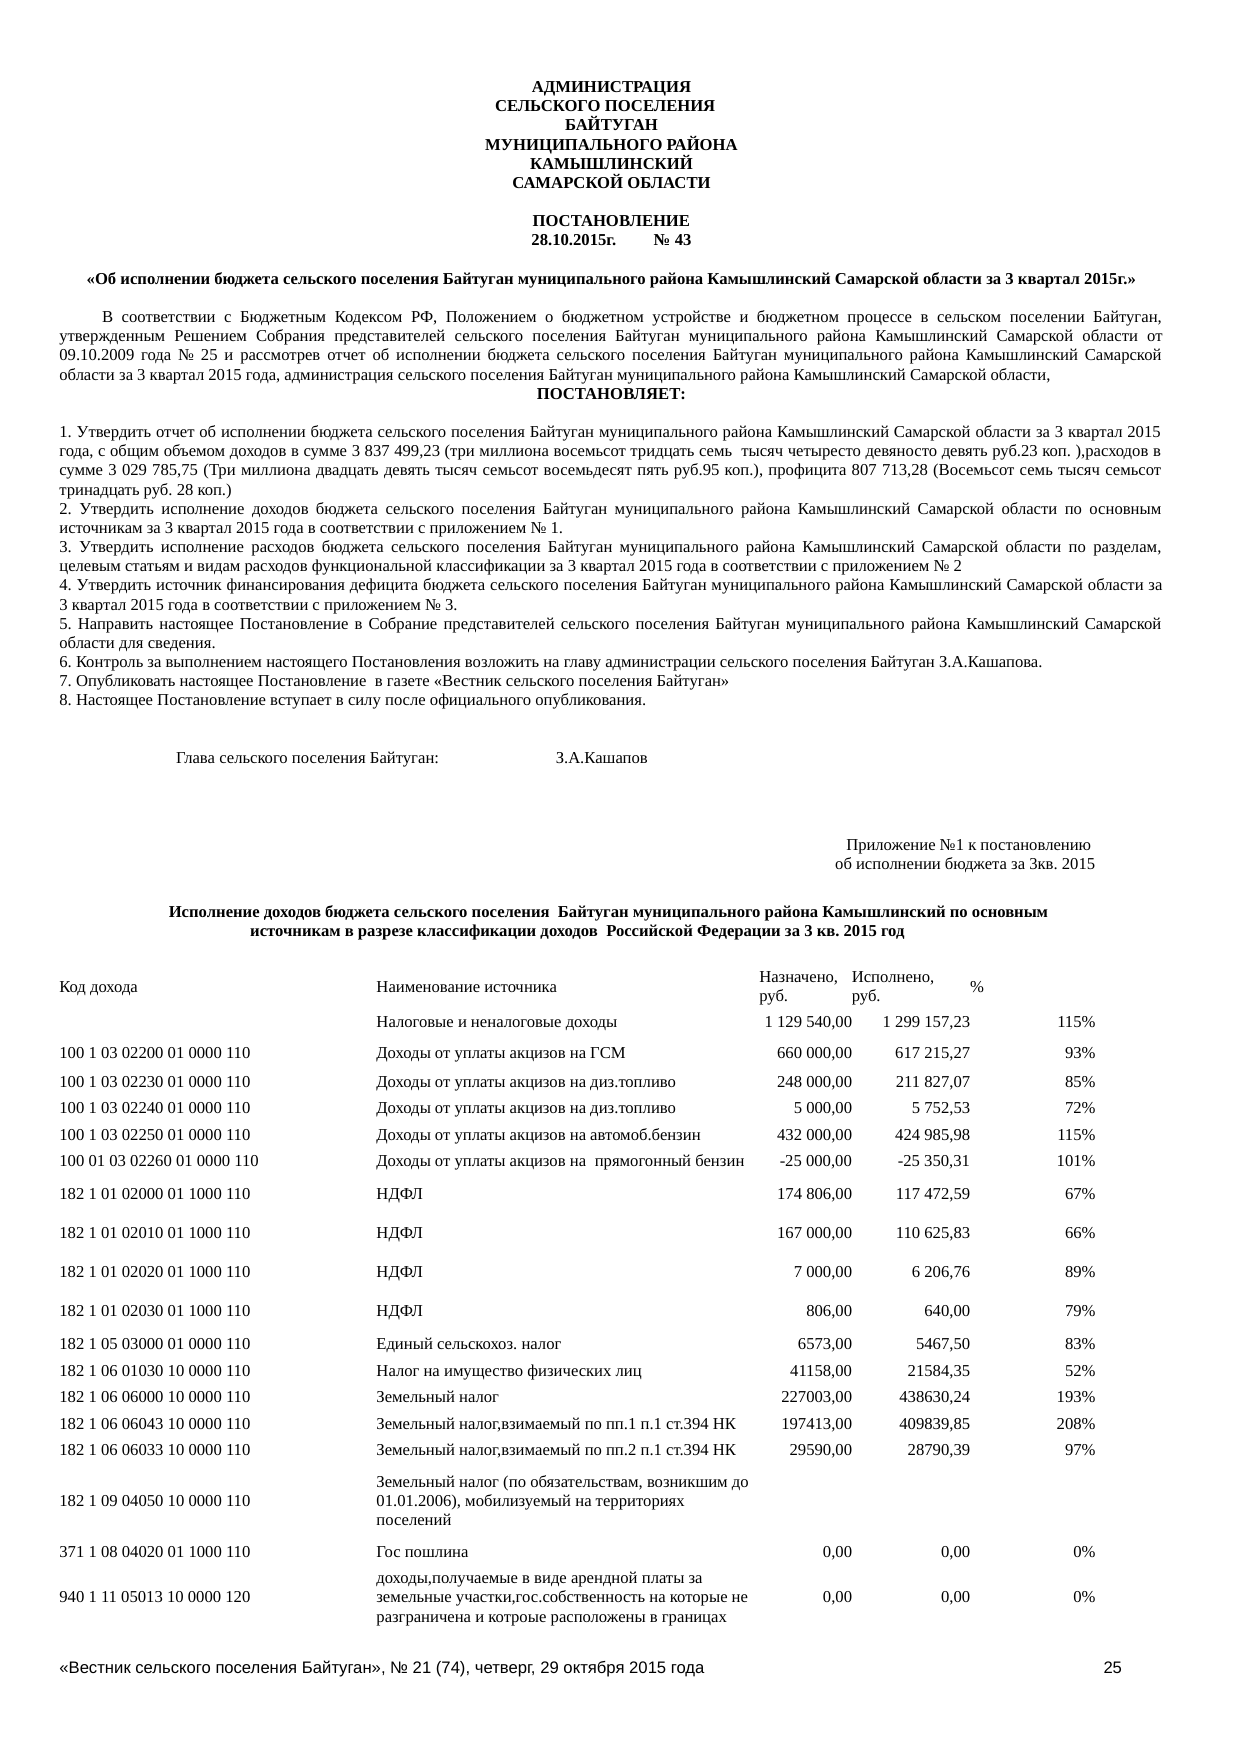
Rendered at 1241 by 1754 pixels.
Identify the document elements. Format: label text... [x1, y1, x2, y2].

text 4. Утвердить источник финансирования дефицита бюджета сельского поселения Байтуган муниципального района Камышлинский Самарской области за 3 квартал 2015 года в соответствии с приложением № 3. [59, 575, 1163, 613]
table_cell 5 000,00 [759, 1094, 852, 1121]
table_cell 182 1 01 02020 01 1000 110 [59, 1252, 376, 1291]
table_cell 182 1 06 06000 10 0000 110 [59, 1384, 376, 1410]
table_cell 117 472,59 [852, 1174, 970, 1213]
text ПОСТАНОВЛЯЕТ: [59, 383, 1163, 403]
text АДМИНИСТРАЦИЯ [59, 77, 1163, 96]
table_cell Земельный налог,взимаемый по пп.2 п.1 ст.394 НК [376, 1437, 759, 1463]
table_cell 248 000,00 [759, 1068, 852, 1094]
table_cell 193% [970, 1384, 1095, 1410]
table_cell 21584,35 [852, 1357, 970, 1383]
table_cell [852, 1463, 970, 1537]
table_cell 208% [970, 1410, 1095, 1437]
table_cell Доходы от уплаты акцизов на диз.топливо [376, 1094, 759, 1121]
table_cell 5467,50 [852, 1330, 970, 1357]
table_cell 227003,00 [759, 1384, 852, 1410]
table_cell 66% [970, 1213, 1095, 1252]
table_cell 617 215,27 [852, 1038, 970, 1068]
table_cell 1 129 540,00 [759, 1005, 852, 1038]
text БАЙТУГАН [59, 115, 1163, 134]
table_cell 432 000,00 [759, 1121, 852, 1147]
table_cell Гос пошлина [376, 1537, 759, 1565]
table_cell [759, 1463, 852, 1537]
text «Об исполнении бюджета сельского поселения Байтуган муниципального района Камышлинский Самарской области за 3 квартал 2015г.» [59, 268, 1163, 288]
text 7. Опубликовать настоящее Постановление в газете «Вестник сельского поселения Байтуган» [59, 671, 1163, 690]
table_cell 110 625,83 [852, 1213, 970, 1252]
table_cell [970, 1463, 1095, 1537]
text 2. Утвердить исполнение доходов бюджета сельского поселения Байтуган муниципального района Камышлинский Самарской области по основным источникам за 3 квартал 2015 года в соответствии с приложением № 1. [59, 498, 1163, 537]
table_cell НДФЛ [376, 1252, 759, 1291]
table_cell 940 1 11 05013 10 0000 120 [59, 1565, 376, 1628]
text 3. Утвердить исполнение расходов бюджета сельского поселения Байтуган муниципального района Камышлинский Самарской области по разделам, целевым статьям и видам расходов функциональной классификации за 3 квартал 2015 года в соответствии с приложением № 2 [59, 537, 1163, 575]
table_cell 182 1 06 06043 10 0000 110 [59, 1410, 376, 1437]
table_cell [970, 940, 1095, 967]
table_cell Назначено, руб. [759, 967, 852, 1005]
table_header [59, 824, 376, 883]
table_cell 167 000,00 [759, 1213, 852, 1252]
table_cell % [970, 967, 1095, 1005]
table_cell 101% [970, 1148, 1095, 1174]
table_cell Доходы от уплаты акцизов на прямогонный бензин [376, 1148, 759, 1174]
table_cell Земельный налог,взимаемый по пп.1 п.1 ст.394 НК [376, 1410, 759, 1437]
text 5. Направить настоящее Постановление в Собрание представителей сельского поселения Байтуган муниципального района Камышлинский Самарской области для сведения. [59, 613, 1163, 652]
table_cell Наименование источника [376, 967, 759, 1005]
table_cell 0,00 [759, 1565, 852, 1628]
table_cell 93% [970, 1038, 1095, 1068]
table_cell Земельный налог (по обязательствам, возникшим до 01.01.2006), мобилизуемый на территориях поселений [376, 1463, 759, 1537]
table_cell 28790,39 [852, 1437, 970, 1463]
table_cell [759, 940, 852, 967]
table_cell 438630,24 [852, 1384, 970, 1410]
table_cell 100 1 03 02200 01 0000 110 [59, 1038, 376, 1068]
table_cell НДФЛ [376, 1213, 759, 1252]
table_cell 7 000,00 [759, 1252, 852, 1291]
table_cell 100 01 03 02260 01 0000 110 [59, 1148, 376, 1174]
table_cell Исполнено, руб. [852, 967, 970, 1005]
table_cell [852, 940, 970, 967]
table_cell Код дохода [59, 967, 376, 1005]
table_cell 83% [970, 1330, 1095, 1357]
table_cell 640,00 [852, 1291, 970, 1330]
table_cell 182 1 09 04050 10 0000 110 [59, 1463, 376, 1537]
table_cell 0,00 [852, 1537, 970, 1565]
text 28.10.2015г. № 43 [59, 230, 1163, 249]
text 8. Настоящее Постановление вступает в силу после официального опубликования. [59, 690, 1163, 709]
table_cell 1 299 157,23 [852, 1005, 970, 1038]
table_cell Доходы от уплаты акцизов на диз.топливо [376, 1068, 759, 1094]
table_cell 182 1 05 03000 01 0000 110 [59, 1330, 376, 1357]
table_cell [59, 940, 376, 967]
table_cell НДФЛ [376, 1291, 759, 1330]
table_cell 409839,85 [852, 1410, 970, 1437]
table_cell 5 752,53 [852, 1094, 970, 1121]
table_cell Налоговые и неналоговые доходы [376, 1005, 759, 1038]
text САМАРСКОЙ ОБЛАСТИ [59, 173, 1163, 192]
table_header [376, 824, 759, 883]
table_cell -25 000,00 [759, 1148, 852, 1174]
table_cell НДФЛ [376, 1174, 759, 1213]
table_cell Единый сельскохоз. налог [376, 1330, 759, 1357]
table_cell 6 206,76 [852, 1252, 970, 1291]
table_cell 0,00 [759, 1537, 852, 1565]
table_cell 660 000,00 [759, 1038, 852, 1068]
table_cell 41158,00 [759, 1357, 852, 1383]
table_cell 174 806,00 [759, 1174, 852, 1213]
table_cell 0% [970, 1537, 1095, 1565]
table_cell 29590,00 [759, 1437, 852, 1463]
table_cell 211 827,07 [852, 1068, 970, 1094]
table_cell 100 1 03 02250 01 0000 110 [59, 1121, 376, 1147]
table_cell 85% [970, 1068, 1095, 1094]
table_cell 182 1 01 02030 01 1000 110 [59, 1291, 376, 1330]
table_cell -25 350,31 [852, 1148, 970, 1174]
table_cell 67% [970, 1174, 1095, 1213]
table_cell [59, 1005, 376, 1038]
table_cell 0% [970, 1565, 1095, 1628]
table_cell 182 1 06 06033 10 0000 110 [59, 1437, 376, 1463]
table_cell 6573,00 [759, 1330, 852, 1357]
text 6. Контроль за выполнением настоящего Постановления возложить на главу администрации сельского поселения Байтуган З.А.Кашапова. [59, 652, 1163, 671]
table_cell 371 1 08 04020 01 1000 110 [59, 1537, 376, 1565]
text СЕЛЬСКОГО ПОСЕЛЕНИЯ [59, 96, 1163, 115]
table_cell 52% [970, 1357, 1095, 1383]
table_cell 115% [970, 1005, 1095, 1038]
text 1. Утвердить отчет об исполнении бюджета сельского поселения Байтуган муниципального района Камышлинский Самарской области за 3 квартал 2015 года, с общим объемом доходов в сумме 3 837 499,23 (три миллиона восемьсот тридцать семь тысяч четыресто девяносто девять руб.23 коп. ),расходов в сумме 3 029 785,75 (Три миллиона двадцать девять тысяч семьсот восемьдесят пять руб.95 коп.), профицита 807 713,28 (Восемьсот семь тысяч семьсот тринадцать руб. 28 коп.) [59, 422, 1163, 498]
text В соответствии с Бюджетным Кодексом РФ, Положением о бюджетном устройстве и бюджетном процессе в сельском поселении Байтуган, утвержденным Решением Собрания представителей сельского поселения Байтуган муниципального района Камышлинский Самарской области от 09.10.2009 года № 25 и рассмотрев отчет об исполнении бюджета сельского поселения Байтуган муниципального района Камышлинский Самарской области за 3 квартал 2015 года, администрация сельского поселения Байтуган муниципального района Камышлинский Самарской области, [59, 307, 1163, 383]
table_cell 79% [970, 1291, 1095, 1330]
text МУНИЦИПАЛЬНОГО РАЙОНА [59, 134, 1163, 153]
table_cell доходы,получаемые в виде арендной платы за земельные участки,гос.собственность на которые не разграничена и котроые расположены в границах [376, 1565, 759, 1628]
table_cell Исполнение доходов бюджета сельского поселения Байтуган муниципального района Камышлинский по основным источникам в разрезе классификации доходов Российской Федерации за 3 кв. 2015 год [59, 883, 1095, 940]
table_cell 97% [970, 1437, 1095, 1463]
table_cell 182 1 01 02010 01 1000 110 [59, 1213, 376, 1252]
table_cell 0,00 [852, 1565, 970, 1628]
table_cell 197413,00 [759, 1410, 852, 1437]
text КАМЫШЛИНСКИЙ [59, 153, 1163, 173]
table_cell Земельный налог [376, 1384, 759, 1410]
text ПОСТАНОВЛЕНИЕ [59, 211, 1163, 230]
table_cell 424 985,98 [852, 1121, 970, 1147]
table_cell Доходы от уплаты акцизов на ГСМ [376, 1038, 759, 1068]
text Глава сельского поселения Байтуган: З.А.Кашапов [59, 748, 1240, 767]
table_cell Доходы от уплаты акцизов на автомоб.бензин [376, 1121, 759, 1147]
table_cell 100 1 03 02240 01 0000 110 [59, 1094, 376, 1121]
table_cell 182 1 06 01030 10 0000 110 [59, 1357, 376, 1383]
table_cell 182 1 01 02000 01 1000 110 [59, 1174, 376, 1213]
table_cell 89% [970, 1252, 1095, 1291]
table_cell [376, 940, 759, 967]
table_cell 100 1 03 02230 01 0000 110 [59, 1068, 376, 1094]
table_cell 115% [970, 1121, 1095, 1147]
table_cell 72% [970, 1094, 1095, 1121]
table_cell 806,00 [759, 1291, 852, 1330]
table_cell Налог на имущество физических лиц [376, 1357, 759, 1383]
table_header Приложение №1 к постановлению об исполнении бюджета за 3кв. 2015 [759, 824, 1095, 883]
